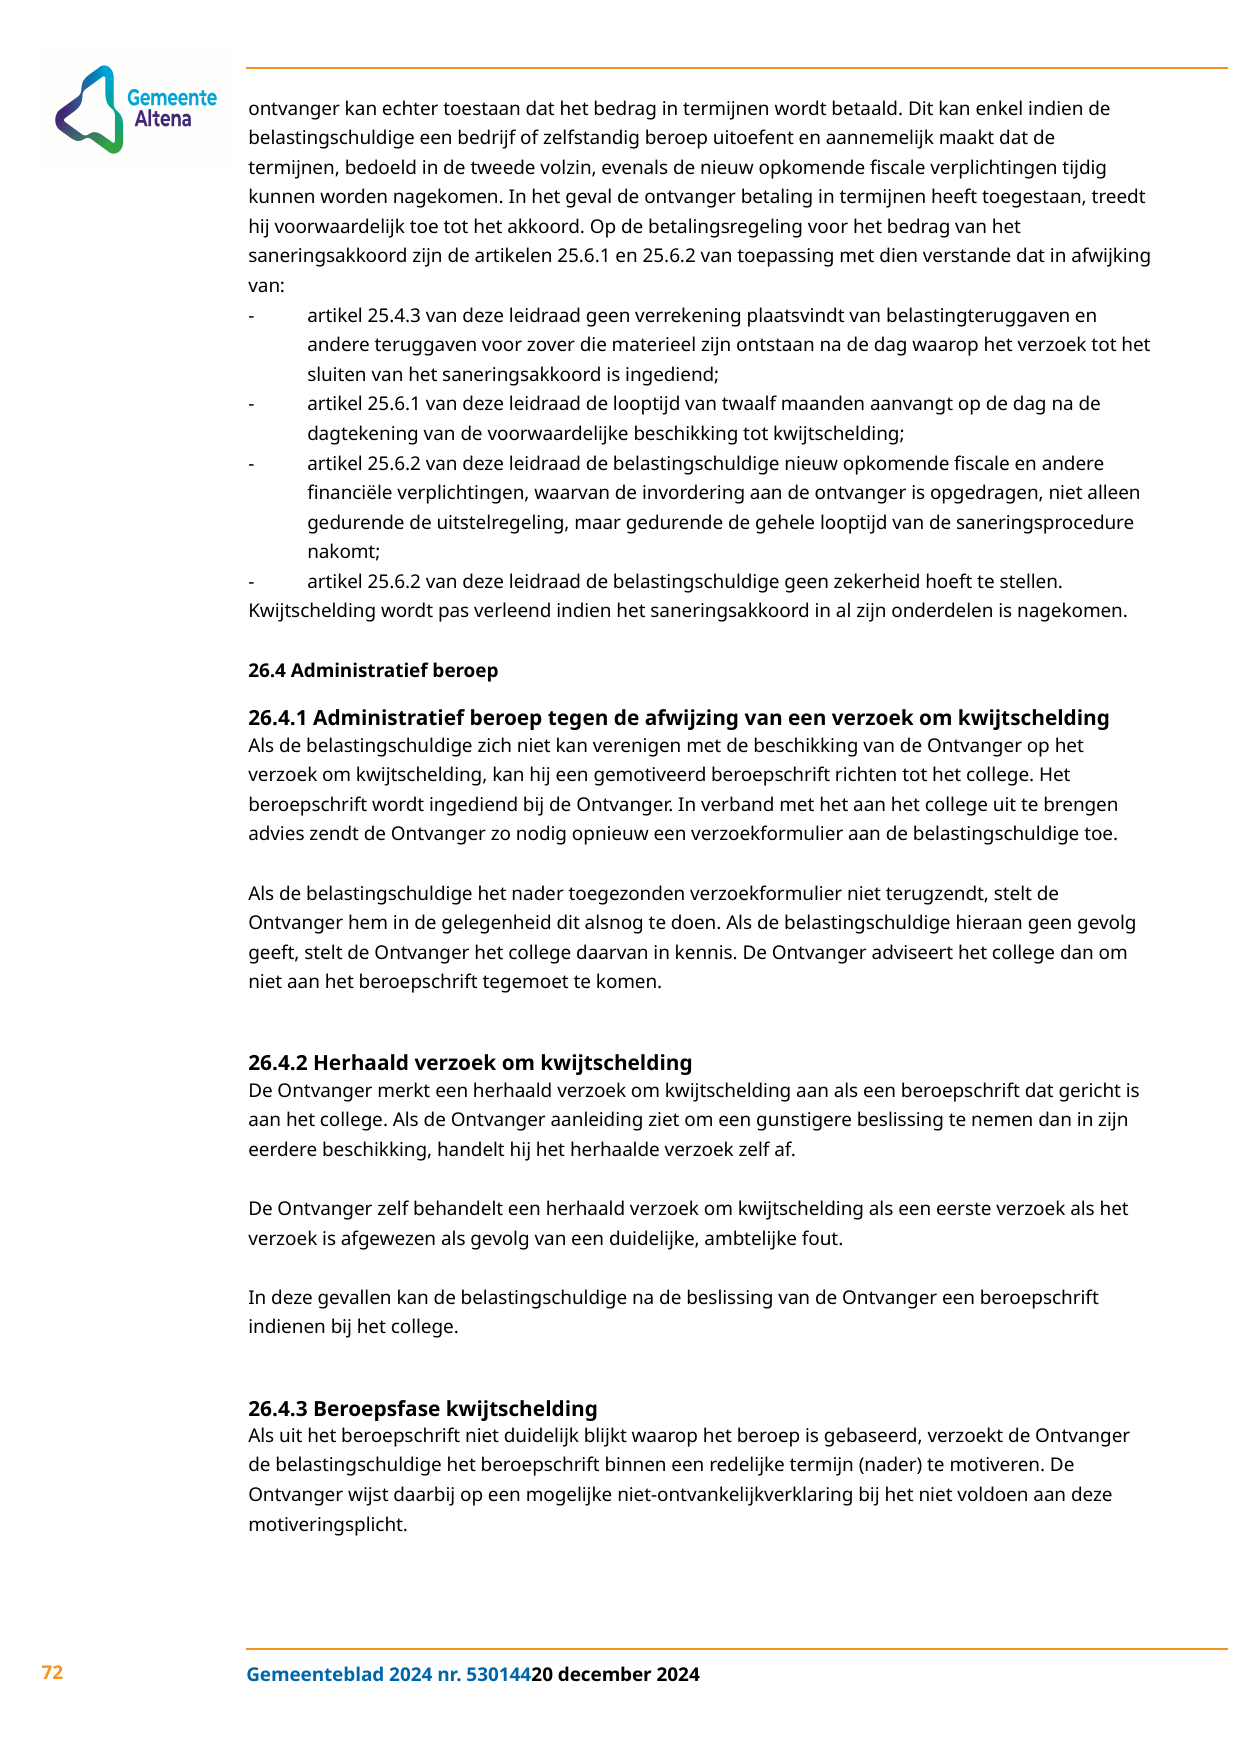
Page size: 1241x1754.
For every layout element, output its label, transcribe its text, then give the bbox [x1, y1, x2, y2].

text ontvanger kan echter toestaan dat het bedrag in termijnen wordt betaald. Dit kan enkel indien de belastingschuldige een bedrijf of zelfstandig beroep uitoefent en aannemelijk maakt dat de termijnen, bedoeld in de tweede volzin, evenals de nieuw opkomende fiscale verplichtingen tijdig kunnen worden nagekomen. In het geval de ontvanger betaling in termijnen heeft toegestaan, treedt hij voorwaardelijk toe tot het akkoord. Op de betalingsregeling voor het bedrag van het saneringsakkoord zijn de artikelen 25.6.1 en 25.6.2 van toepassing met dien verstande dat in afwijking van: [248, 95, 1152, 298]
text De Ontvanger zelf behandelt een herhaald verzoek om kwijtschelding als een eerste verzoek als het verzoek is afgewezen als gevolg van een duidelijke, ambtelijke fout. [248, 1195, 1152, 1251]
text Als uit het beroepschrift niet duidelijk blijkt waarop het beroep is gebaseerd, verzoekt de Ontvanger de belastingschuldige het beroepschrift binnen een redelijke termijn (nader) te motiveren. De Ontvanger wijst daarbij op een mogelijke niet-ontvankelijkverklaring bij het niet voldoen aan deze motiveringsplicht. [248, 1422, 1152, 1537]
picture [41, 47, 231, 172]
text 26.4 Administratief beroep [248, 657, 1152, 683]
text Als de belastingschuldige het nader toegezonden verzoekformulier niet terugzendt, stelt de Ontvanger hem in de gelegenheid dit alsnog te doen. Als de belastingschuldige hieraan geen gevolg geeft, stelt de Ontvanger het college daarvan in kennis. De Ontvanger adviseert het college dan om niet aan het beroepschrift tegemoet te komen. [248, 880, 1152, 994]
list artikel 25.6.1 van deze leidraad de looptijd van twaalf maanden aanvangt op de dag na de dagtekening van de voorwaardelijke beschikking tot kwijtschelding; [248, 391, 1152, 446]
text 26.4.1 Administratief beroep tegen de afwijzing van een verzoek om kwijtschelding [248, 703, 1152, 732]
list artikel 25.4.3 van deze leidraad geen verrekening plaatsvindt van belastingteruggaven en andere teruggaven voor zover die materieel zijn ontstaan na de dag waarop het verzoek tot het sluiten van het saneringsakkoord is ingediend; [248, 302, 1152, 387]
text Als de belastingschuldige zich niet kan verenigen met de beschikking van de Ontvanger op het verzoek om kwijtschelding, kan hij een gemotiveerd beroepschrift richten tot het college. Het beroepschrift wordt ingediend bij de Ontvanger. In verband met het aan het college uit te brengen advies zendt de Ontvanger zo nodig opnieuw een verzoekformulier aan de belastingschuldige toe. [248, 732, 1152, 846]
text De Ontvanger merkt een herhaald verzoek om kwijtschelding aan als een beroepschrift dat gericht is aan het college. Als de Ontvanger aanleiding ziet om een gunstigere beslissing te nemen dan in zijn eerdere beschikking, handelt hij het herhaalde verzoek zelf af. [248, 1077, 1152, 1162]
text In deze gevallen kan de belastingschuldige na de beslissing van de Ontvanger een beroepschrift indienen bij het college. [248, 1284, 1152, 1339]
list artikel 25.6.2 van deze leidraad de belastingschuldige geen zekerheid hoeft te stellen. [248, 568, 1152, 594]
text 26.4.2 Herhaald verzoek om kwijtschelding [248, 1048, 1152, 1077]
text 26.4.3 Beroepsfase kwijtschelding [248, 1394, 1152, 1422]
list artikel 25.6.2 van deze leidraad de belastingschuldige nieuw opkomende fiscale en andere financiële verplichtingen, waarvan de invordering aan de ontvanger is opgedragen, niet alleen gedurende de uitstelregeling, maar gedurende de gehele looptijd van de saneringsprocedure nakomt; [248, 450, 1152, 564]
text Kwijtschelding wordt pas verleend indien het saneringsakkoord in al zijn onderdelen is nagekomen. [248, 598, 1152, 623]
